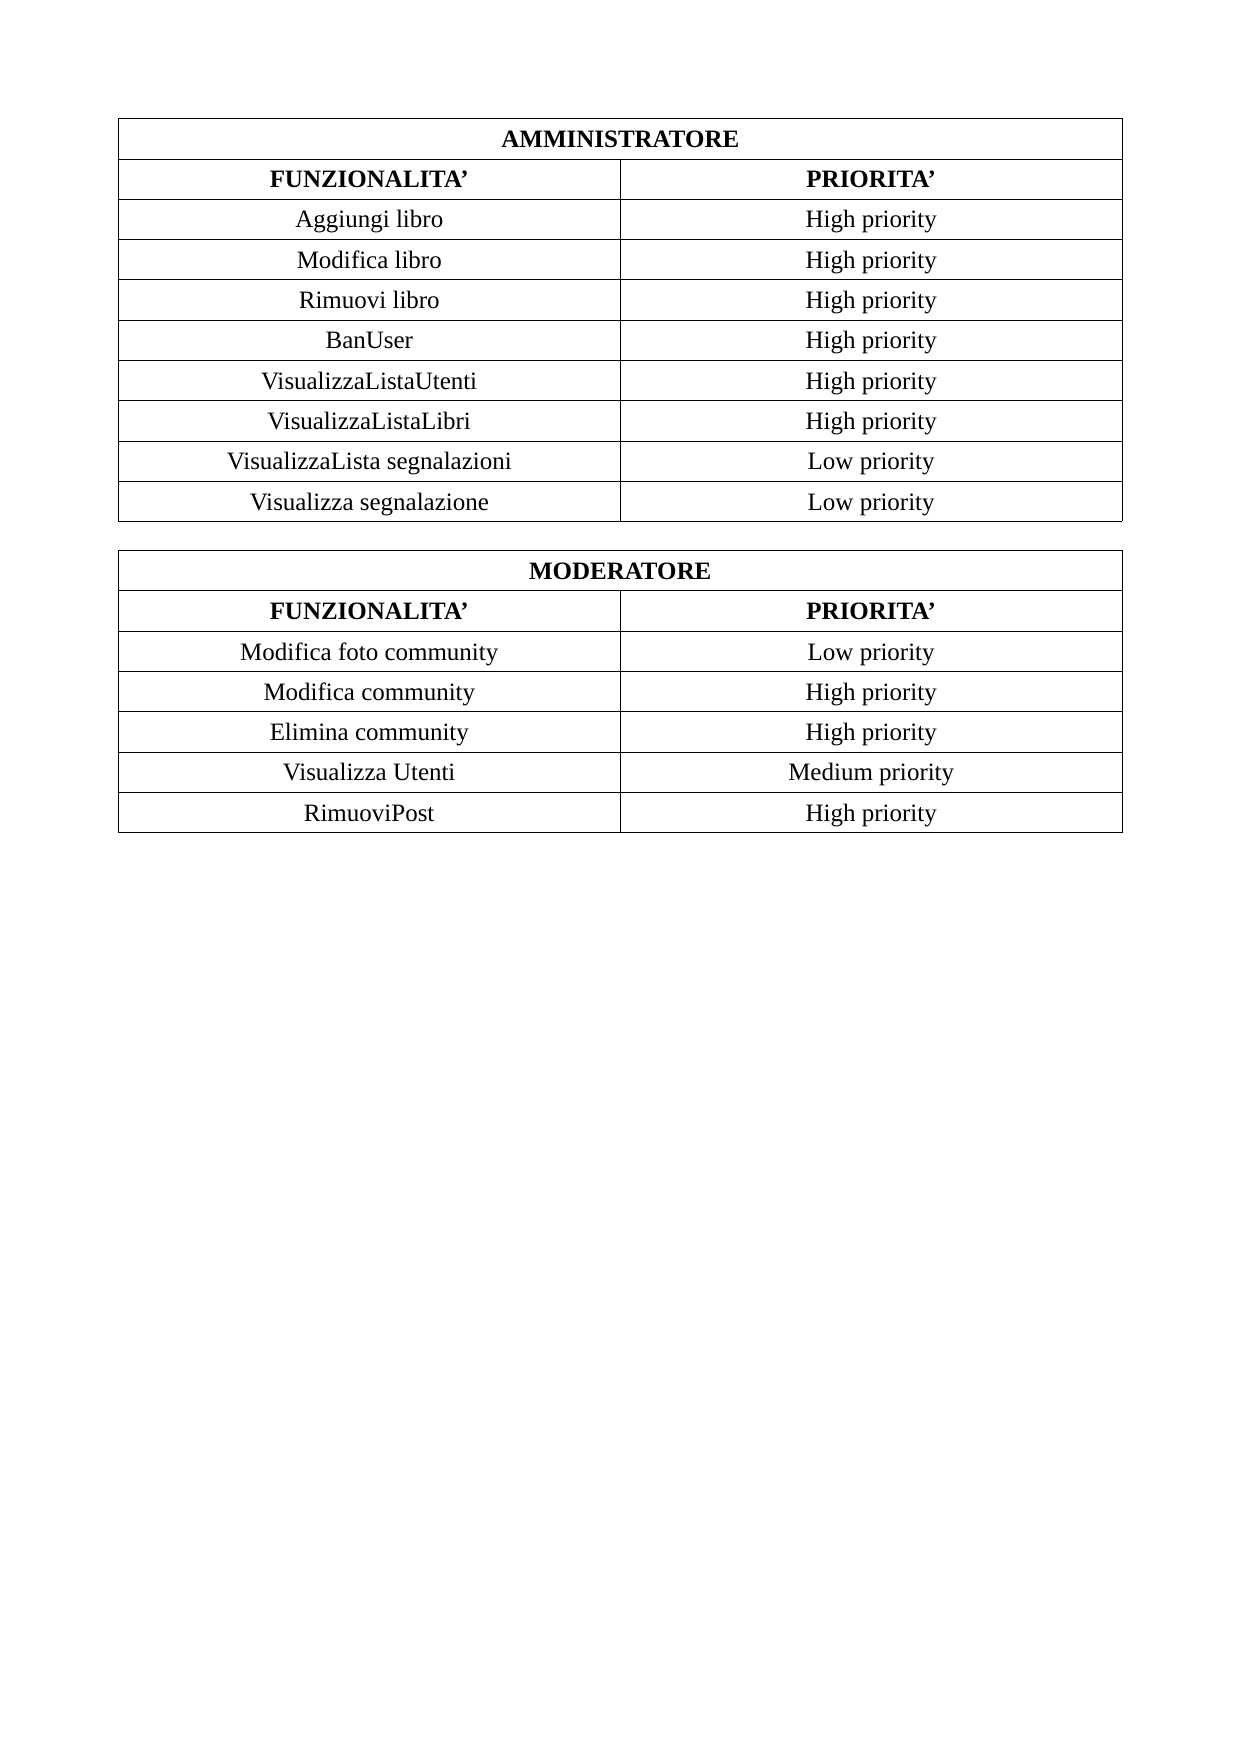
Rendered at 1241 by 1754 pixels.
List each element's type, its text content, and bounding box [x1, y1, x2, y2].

table_cell BanUser [119, 321, 620, 360]
table_cell High priority [621, 200, 1122, 239]
table_cell Visualizza segnalazione [119, 482, 620, 521]
table_cell VisualizzaListaLibri [119, 401, 620, 441]
table_header MODERATORE [119, 551, 1122, 590]
table_cell VisualizzaListaUtenti [119, 361, 620, 400]
table_cell PRIORITA’ [621, 591, 1122, 631]
table_cell RimuoviPost [119, 793, 620, 832]
table_header AMMINISTRATORE [119, 119, 1122, 158]
table_cell FUNZIONALITA’ [119, 591, 620, 631]
table_cell High priority [621, 712, 1122, 752]
table_cell Rimuovi libro [119, 280, 620, 320]
table_cell PRIORITA’ [621, 160, 1122, 199]
table_cell High priority [621, 793, 1122, 832]
table_cell High priority [621, 361, 1122, 400]
table_cell Aggiungi libro [119, 200, 620, 239]
table_cell Medium priority [621, 753, 1122, 792]
table_cell High priority [621, 321, 1122, 360]
table_cell High priority [621, 672, 1122, 711]
table_cell High priority [621, 401, 1122, 441]
table_cell VisualizzaLista segnalazioni [119, 442, 620, 481]
table_cell High priority [621, 280, 1122, 320]
table_cell Low priority [621, 632, 1122, 671]
table_cell Elimina community [119, 712, 620, 752]
table_cell Modifica libro [119, 240, 620, 279]
table_cell Visualizza Utenti [119, 753, 620, 792]
table_cell Modifica foto community [119, 632, 620, 671]
table_cell Low priority [621, 442, 1122, 481]
table_cell Modifica community [119, 672, 620, 711]
table_cell Low priority [621, 482, 1122, 521]
table_cell FUNZIONALITA’ [119, 160, 620, 199]
table_cell High priority [621, 240, 1122, 279]
